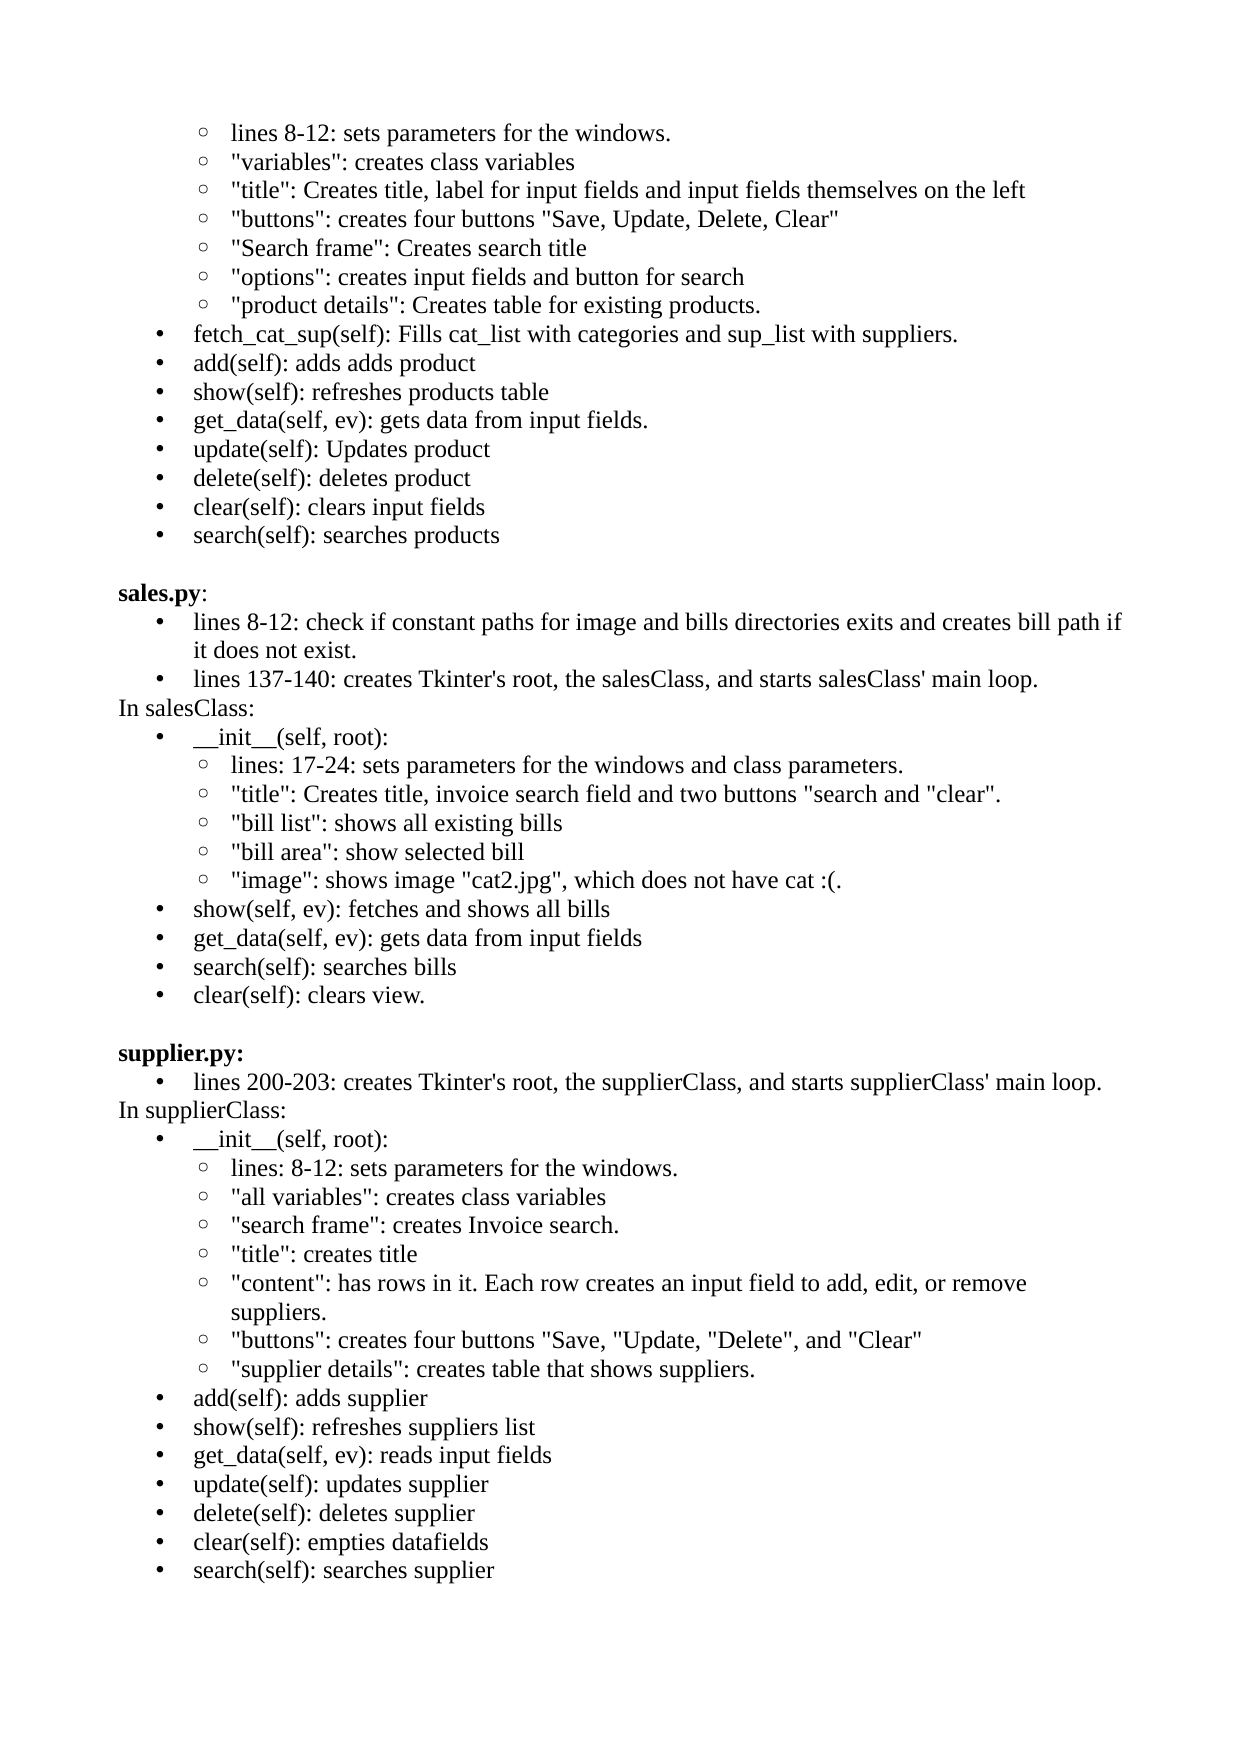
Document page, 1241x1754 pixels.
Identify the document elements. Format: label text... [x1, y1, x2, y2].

list __init__(self, root): [156, 1124, 1122, 1153]
list lines 200-203: creates Tkinter's root, the supplierClass, and starts supplierClass' main loop. [156, 1067, 1122, 1096]
list search(self): searches bills [156, 952, 1122, 981]
list clear(self): empties datafields [156, 1527, 1122, 1556]
list lines: 17-24: sets parameters for the windows and class parameters. [193, 751, 1122, 779]
list __init__(self, root): [156, 722, 1122, 751]
list "product details": Creates table for existing products. [193, 291, 1122, 319]
text In salesClass: [118, 693, 1122, 722]
list update(self): updates supplier [156, 1469, 1122, 1498]
list "all variables": creates class variables [193, 1182, 1122, 1211]
list "bill area": show selected bill [193, 837, 1122, 866]
text In supplierClass: [118, 1096, 1122, 1124]
list clear(self): clears input fields [156, 492, 1122, 521]
list get_data(self, ev): gets data from input fields. [156, 406, 1122, 434]
text sales.py: [118, 578, 1122, 607]
list search(self): searches supplier [156, 1556, 1122, 1584]
list "title": Creates title, invoice search field and two buttons "search and "clear". [193, 779, 1122, 808]
list delete(self): deletes product [156, 463, 1122, 492]
list "buttons": creates four buttons "Save, Update, Delete, Clear" [193, 204, 1122, 233]
list show(self, ev): fetches and shows all bills [156, 894, 1122, 923]
list search(self): searches products [156, 521, 1122, 549]
list "supplier details": creates table that shows suppliers. [193, 1354, 1122, 1383]
list lines 8-12: sets parameters for the windows. [193, 118, 1122, 147]
list "content": has rows in it. Each row creates an input field to add, edit, or remove suppliers. [193, 1268, 1122, 1326]
list show(self): refreshes products table [156, 377, 1122, 406]
list "search frame": creates Invoice search. [193, 1211, 1122, 1239]
list "variables": creates class variables [193, 147, 1122, 176]
list lines: 8-12: sets parameters for the windows. [193, 1153, 1122, 1182]
list delete(self): deletes supplier [156, 1498, 1122, 1527]
list get_data(self, ev): gets data from input fields [156, 923, 1122, 952]
list "title": Creates title, label for input fields and input fields themselves on the left [193, 176, 1122, 204]
list clear(self): clears view. [156, 981, 1122, 1009]
list "options": creates input fields and button for search [193, 262, 1122, 291]
list get_data(self, ev): reads input fields [156, 1441, 1122, 1469]
list update(self): Updates product [156, 434, 1122, 463]
list show(self): refreshes suppliers list [156, 1412, 1122, 1441]
list "Search frame": Creates search title [193, 233, 1122, 262]
list lines 137-140: creates Tkinter's root, the salesClass, and starts salesClass' main loop. [156, 664, 1122, 693]
list "image": shows image "cat2.jpg", which does not have cat :(. [193, 866, 1122, 894]
list "title": creates title [193, 1239, 1122, 1268]
list lines 8-12: check if constant paths for image and bills directories exits and creates bill path if it does not exist. [156, 607, 1122, 664]
list add(self): adds adds product [156, 348, 1122, 377]
list add(self): adds supplier [156, 1383, 1122, 1412]
text supplier.py: [118, 1038, 1122, 1067]
list fetch_cat_sup(self): Fills cat_list with categories and sup_list with suppliers. [156, 319, 1122, 348]
list "buttons": creates four buttons "Save, "Update, "Delete", and "Clear" [193, 1326, 1122, 1354]
list "bill list": shows all existing bills [193, 808, 1122, 837]
